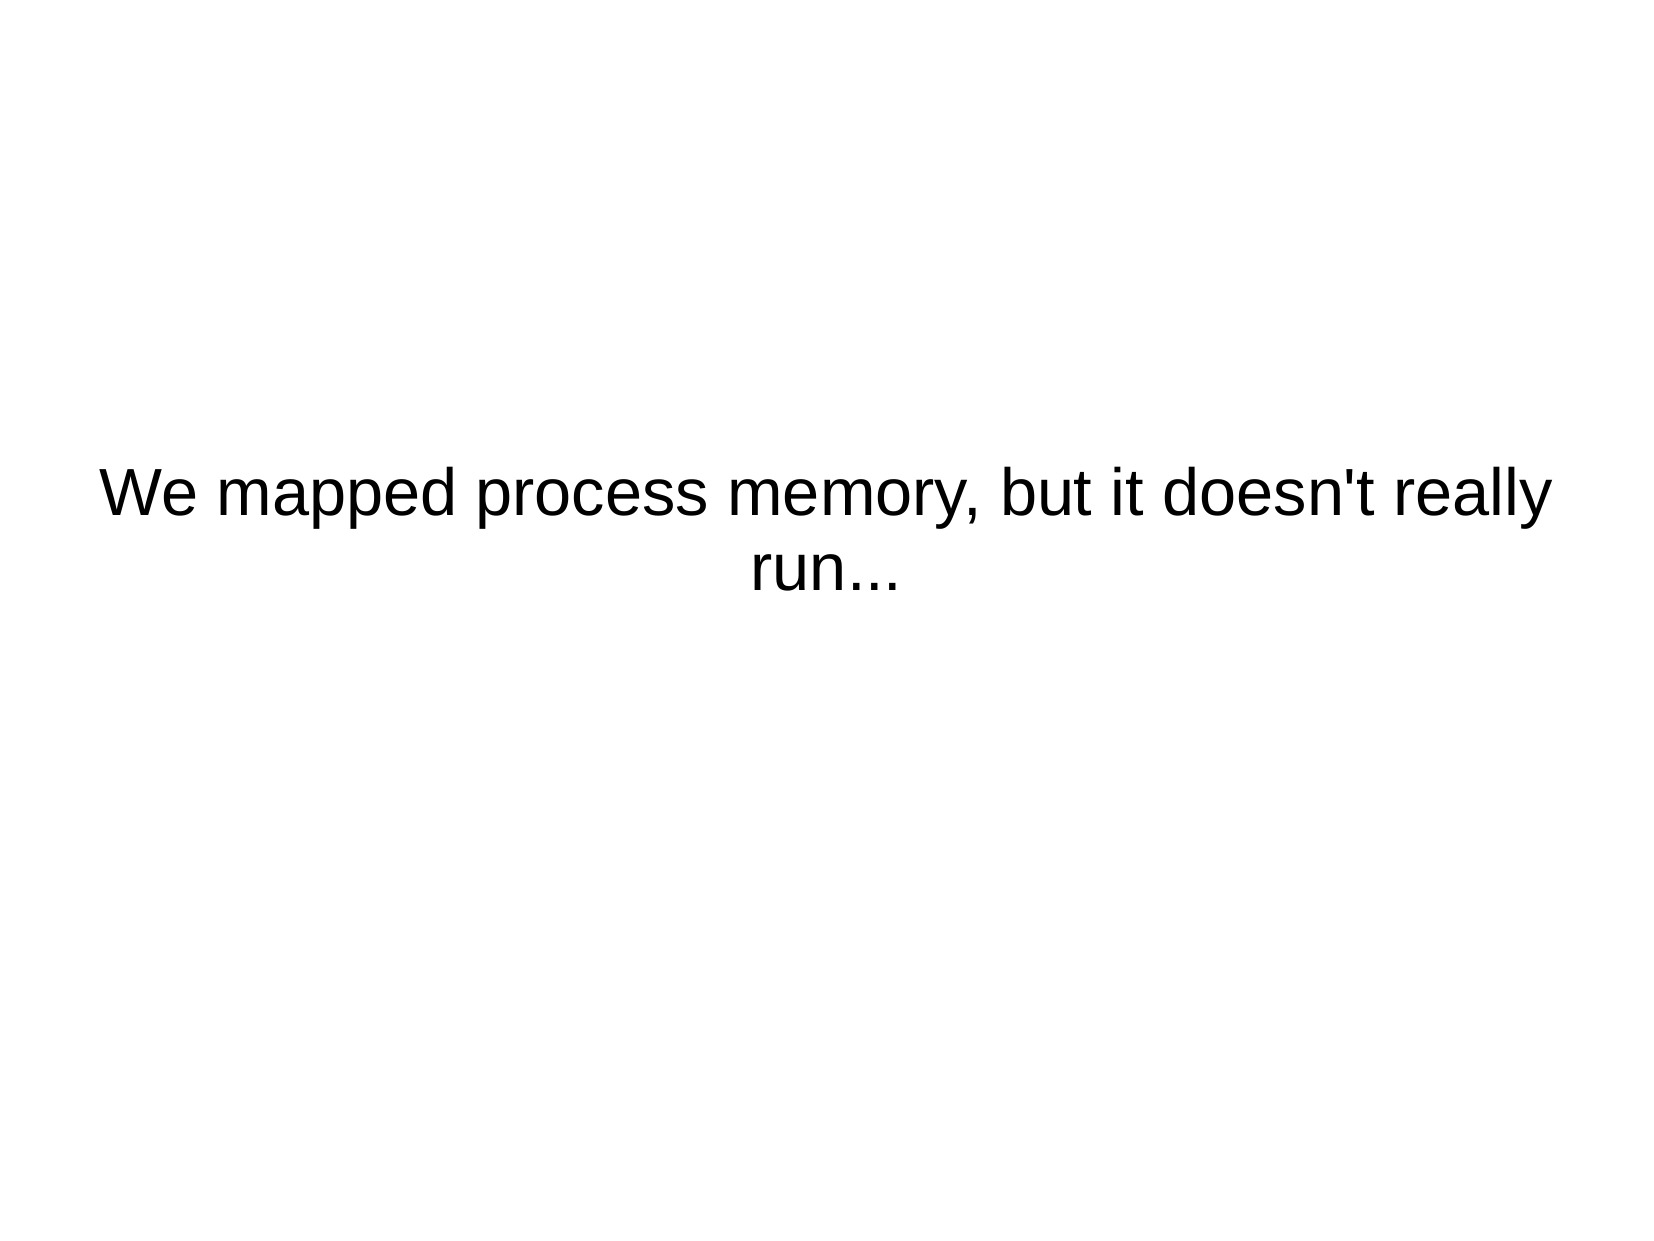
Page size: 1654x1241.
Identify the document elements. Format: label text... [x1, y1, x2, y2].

subtitle We mapped process memory, but it doesn't really run... [82, 49, 1571, 1010]
